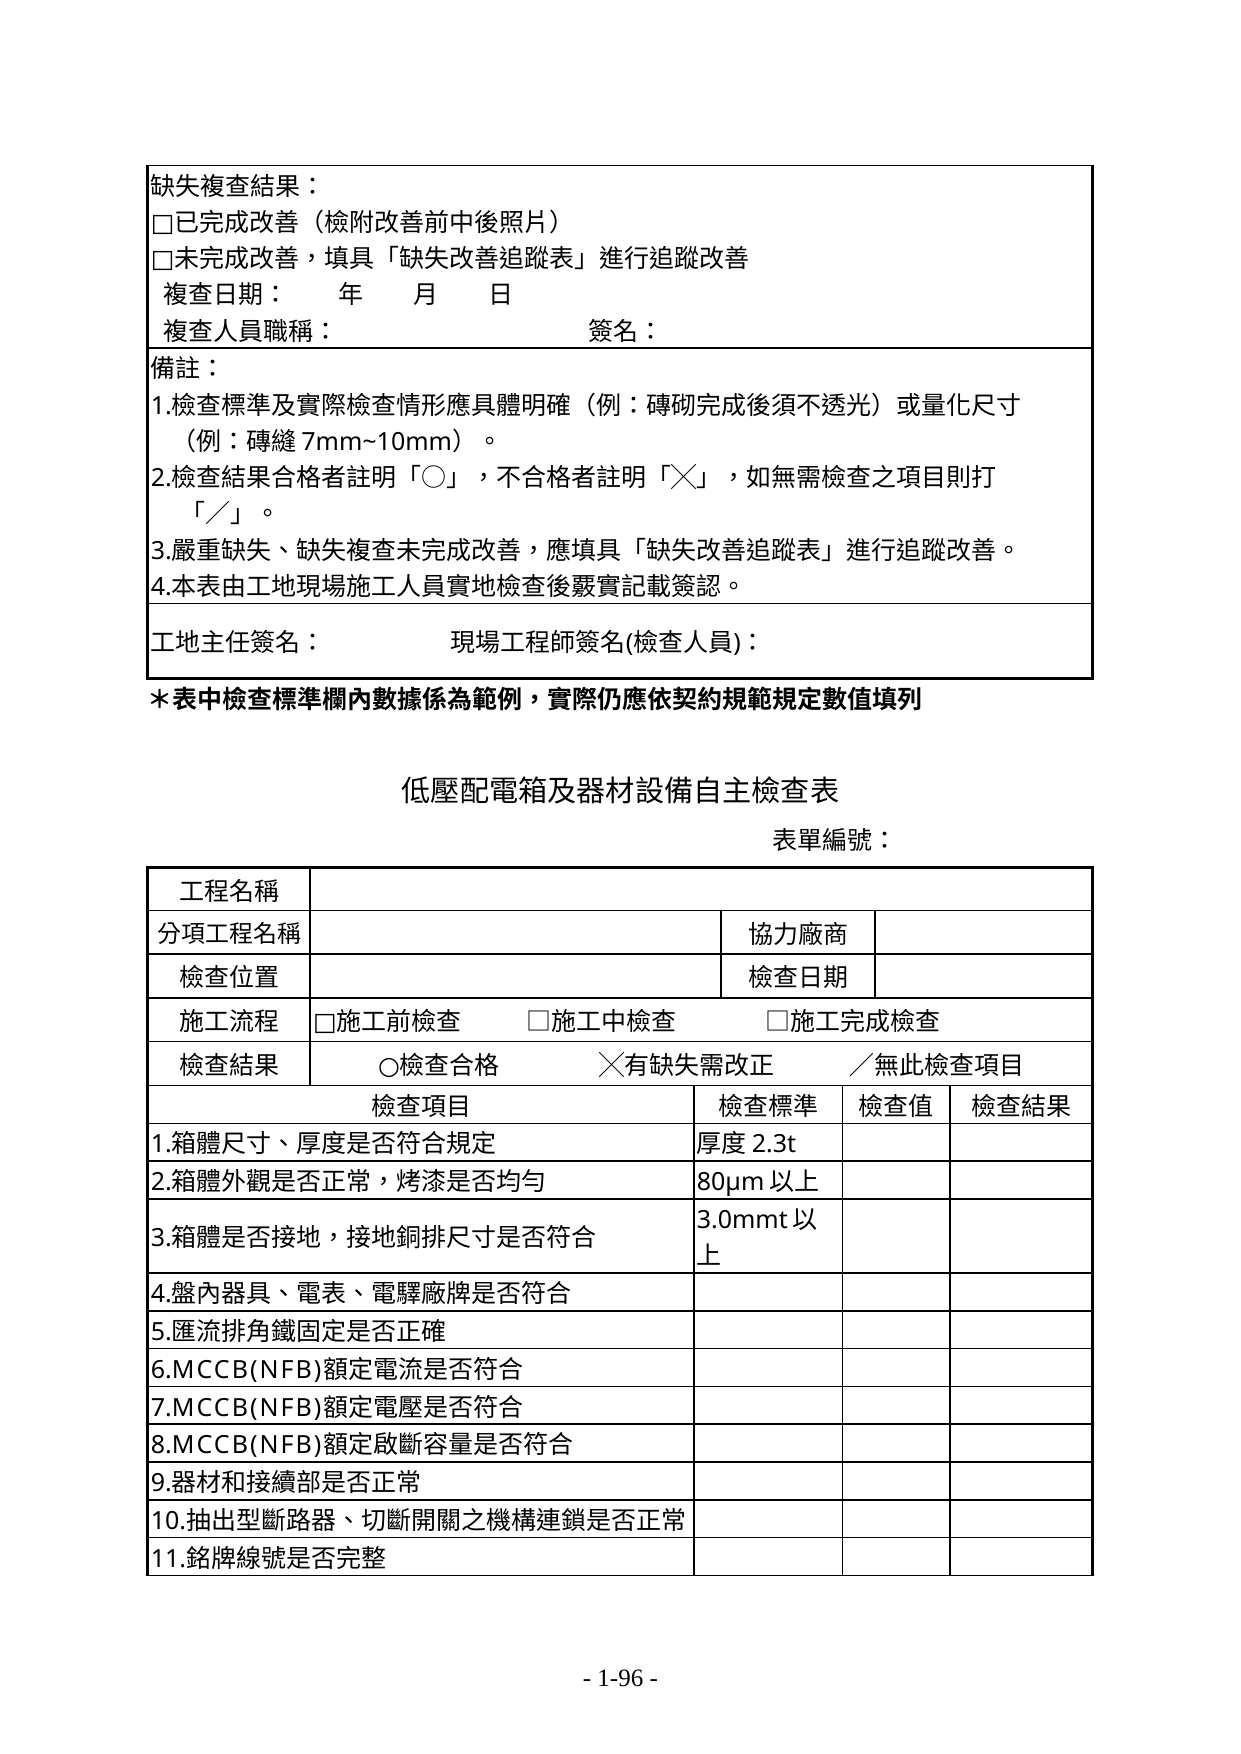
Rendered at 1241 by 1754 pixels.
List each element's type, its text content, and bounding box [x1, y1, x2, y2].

table_cell □施工前檢查 □施工中檢查 □施工完成檢查 [311, 999, 1091, 1041]
table_cell [951, 1312, 1091, 1348]
table_cell 檢查結果 [951, 1086, 1091, 1122]
table_cell [843, 1387, 949, 1423]
table_cell [951, 1349, 1091, 1386]
table_cell 8.MCCB(NFB)額定啟斷容量是否符合 [149, 1425, 693, 1461]
table_cell 7.MCCB(NFB)額定電壓是否符合 [149, 1387, 693, 1423]
table_cell [695, 1501, 842, 1537]
table_cell 協力廠商 [722, 911, 874, 953]
table_cell 10.抽出型斷路器、切斷開關之機構連鎖是否正常 [149, 1501, 693, 1537]
table_cell [951, 1425, 1091, 1461]
table_cell [695, 1387, 842, 1423]
table_cell 6.MCCB(NFB)額定電流是否符合 [149, 1349, 693, 1386]
table_cell [843, 1349, 949, 1386]
table_cell [876, 911, 1091, 953]
table_cell ○檢查合格 ╳有缺失需改正 ／無此檢查項目 [311, 1042, 1091, 1084]
table_cell 檢查標準 [695, 1086, 842, 1122]
table_cell 檢查位置 [149, 955, 309, 997]
table_cell 9.器材和接續部是否正常 [149, 1463, 693, 1499]
table_cell [843, 1200, 949, 1272]
table_cell 備註： 1.檢查標準及實際檢查情形應具體明確（例：磚砌完成後須不透光）或量化尺寸（例：磚縫7mm~10mm）。 2.檢查結果合格者註明「○」，不合格者註明「╳」，如無需檢查之項目則打「／」。 3.嚴重缺失、缺失複查未完成改善，應填具「缺失改善追蹤表」進行追蹤改善。 4.本表由工地現場施工人員實地檢查後覈實記載簽認。 [149, 349, 1091, 603]
table_cell 4.盤內器具、電表、電驛廠牌是否符合 [149, 1274, 693, 1310]
table_cell 工地主任簽名： 現場工程師簽名(檢查人員)： [149, 604, 1091, 677]
table_cell [951, 1162, 1091, 1198]
table_cell 檢查項目 [149, 1086, 693, 1122]
table_cell 檢查結果 [149, 1042, 309, 1084]
table_cell [951, 1387, 1091, 1423]
table_cell [843, 1124, 949, 1160]
table_cell 2.箱體外觀是否正常，烤漆是否均勻 [149, 1162, 693, 1198]
table_cell 1.箱體尺寸、厚度是否符合規定 [149, 1124, 693, 1160]
table_header 工程名稱 [149, 869, 309, 909]
table_cell 缺失複查結果： □已完成改善（檢附改善前中後照片） □未完成改善，填具「缺失改善追蹤表」進行追蹤改善 複查日期： 年 月 日 複查人員職稱： 簽名： [149, 166, 1091, 347]
table_cell [695, 1349, 842, 1386]
table_cell [695, 1425, 842, 1461]
table_cell [843, 1463, 949, 1499]
table_cell [843, 1274, 949, 1310]
table_cell 11.銘牌線號是否完整 [149, 1538, 693, 1574]
table_header [311, 869, 1091, 909]
table_cell 3.0mmt以上 [695, 1200, 842, 1272]
table_cell 厚度2.3t [695, 1124, 842, 1160]
table_cell [951, 1124, 1091, 1160]
text 表單編號： [148, 821, 1092, 857]
table_cell [951, 1463, 1091, 1499]
table_cell 施工流程 [149, 999, 309, 1041]
table_cell [951, 1501, 1091, 1537]
table_cell [843, 1538, 949, 1574]
table_cell [695, 1538, 842, 1574]
table_cell [843, 1312, 949, 1348]
table_cell [843, 1501, 949, 1537]
text 低壓配電箱及器材設備自主檢查表 [148, 768, 1092, 810]
text ＊表中檢查標準欄內數據係為範例，實際仍應依契約規範規定數值填列 [148, 680, 1092, 716]
table_cell 5.匯流排角鐵固定是否正確 [149, 1312, 693, 1348]
table_cell [695, 1312, 842, 1348]
table_cell [951, 1538, 1091, 1574]
table_cell [876, 955, 1091, 997]
table_cell [951, 1274, 1091, 1310]
table_cell [843, 1425, 949, 1461]
table_cell [311, 955, 720, 997]
table_cell 3.箱體是否接地，接地銅排尺寸是否符合 [149, 1200, 693, 1272]
table_cell [695, 1463, 842, 1499]
table_cell [311, 911, 720, 953]
table_cell [695, 1274, 842, 1310]
table_cell 分項工程名稱 [149, 911, 309, 953]
table_cell 80μm以上 [695, 1162, 842, 1198]
table_cell [843, 1162, 949, 1198]
table_cell 檢查日期 [722, 955, 874, 997]
table_cell 檢查值 [843, 1086, 949, 1122]
table_cell [951, 1200, 1091, 1272]
